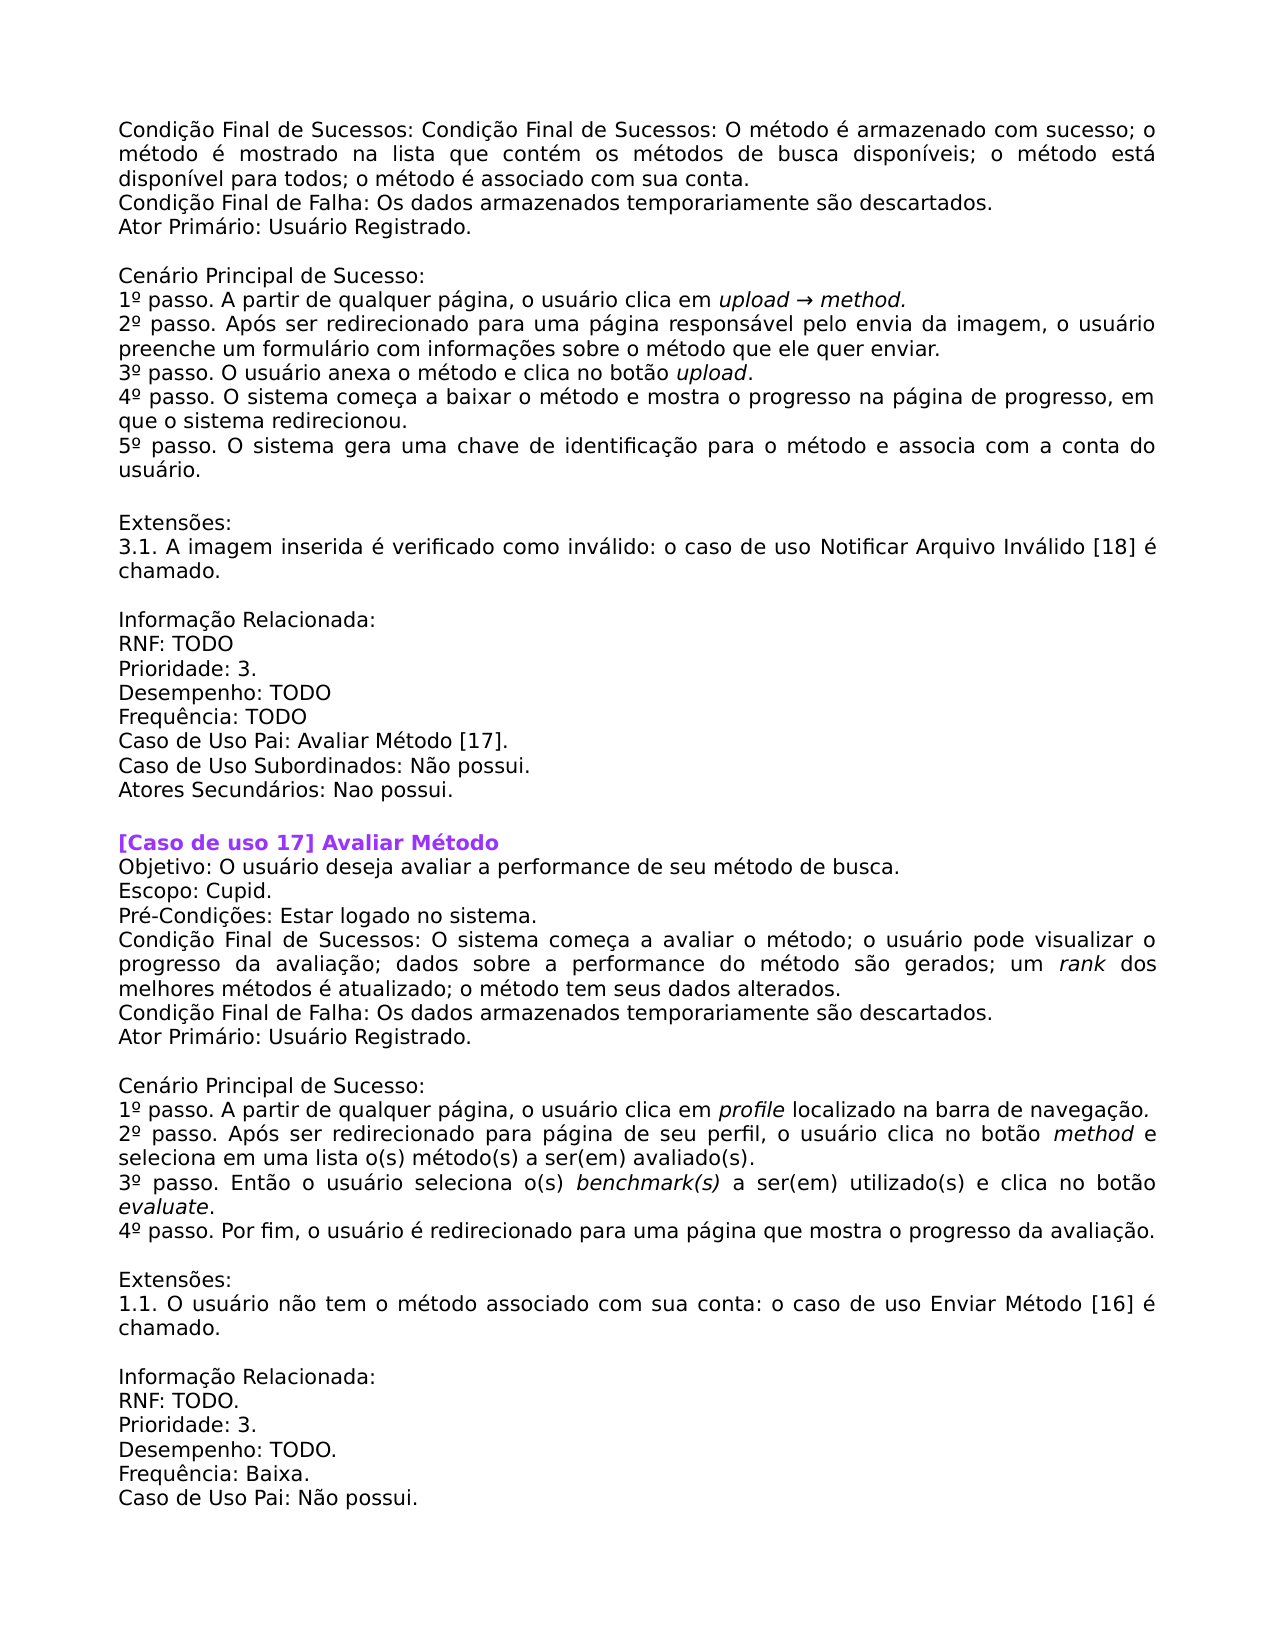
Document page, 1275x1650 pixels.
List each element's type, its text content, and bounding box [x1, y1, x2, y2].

text 4º passo. Por fim, o usuário é redirecionado para uma página que mostra o progresso da avaliação. [118, 1219, 1157, 1243]
text Ator Primário: Usuário Registrado. [118, 1025, 1157, 1049]
text Frequência: TODO [118, 705, 1157, 729]
text Condição Final de Falha: Os dados armazenados temporariamente são descartados. [118, 191, 1157, 215]
text Condição Final de Falha: Os dados armazenados temporariamente são descartados. [118, 1001, 1157, 1025]
text Pré-Condições: Estar logado no sistema. [118, 904, 1157, 928]
text 1.1. O usuário não tem o método associado com sua conta: o caso de uso Enviar Método [16] é chamado. [118, 1292, 1157, 1341]
text Condição Final de Sucessos: O sistema começa a avaliar o método; o usuário pode visualizar o progresso da avaliação; dados sobre a performance do método são gerados; um rank dos melhores métodos é atualizado; o método tem seus dados alterados. [118, 928, 1157, 1001]
text 3º passo. O usuário anexa o método e clica no botão upload. [118, 361, 1157, 385]
text RNF: TODO [118, 632, 1157, 657]
text 2º passo. Após ser redirecionado para uma página responsável pelo envia da imagem, o usuário preenche um formulário com informações sobre o método que ele quer enviar. [118, 312, 1157, 361]
text Extensões: [118, 511, 1157, 535]
text Desempenho: TODO [118, 681, 1157, 705]
text 1º passo. A partir de qualquer página, o usuário clica em upload → method. [118, 288, 1157, 312]
text Prioridade: 3. [118, 657, 1157, 681]
text Desempenho: TODO. [118, 1438, 1157, 1462]
text Informação Relacionada: [118, 1365, 1157, 1389]
text Prioridade: 3. [118, 1413, 1157, 1438]
text Escopo: Cupid. [118, 879, 1157, 904]
text Cenário Principal de Sucesso: [118, 264, 1157, 288]
text RNF: TODO. [118, 1389, 1157, 1413]
text Informação Relacionada: [118, 608, 1157, 632]
text Objetivo: O usuário deseja avaliar a performance de seu método de busca. [118, 855, 1157, 879]
text Ator Primário: Usuário Registrado. [118, 215, 1157, 239]
text 4º passo. O sistema começa a baixar o método e mostra o progresso na página de progresso, em que o sistema redirecionou. [118, 385, 1157, 434]
text 1º passo. A partir de qualquer página, o usuário clica em profile localizado na barra de navegação. [118, 1098, 1157, 1122]
text Frequência: Baixa. [118, 1462, 1157, 1486]
text 5º passo. O sistema gera uma chave de identificação para o método e associa com a conta do usuário. [118, 434, 1157, 482]
text Caso de Uso Pai: Avaliar Método [17]. [118, 729, 1157, 754]
text Extensões: [118, 1268, 1157, 1292]
text Caso de Uso Pai: Não possui. [118, 1486, 1157, 1511]
text 3º passo. Então o usuário seleciona o(s) benchmark(s) a ser(em) utilizado(s) e clica no botão evaluate. [118, 1171, 1157, 1219]
text Atores Secundários: Nao possui. [118, 778, 1157, 802]
text Condição Final de Sucessos: Condição Final de Sucessos: O método é armazenado com sucesso; o método é mostrado na lista que contém os métodos de busca disponíveis; o método está disponível para todos; o método é associado com sua conta. [118, 118, 1157, 191]
text 3.1. A imagem inserida é verificado como inválido: o caso de uso Notificar Arquivo Inválido [18] é chamado. [118, 535, 1157, 584]
text 2º passo. Após ser redirecionado para página de seu perfil, o usuário clica no botão method e seleciona em uma lista o(s) método(s) a ser(em) avaliado(s). [118, 1122, 1157, 1171]
text Cenário Principal de Sucesso: [118, 1074, 1157, 1098]
text [Caso de uso 17] Avaliar Método [118, 831, 1157, 855]
text Caso de Uso Subordinados: Não possui. [118, 754, 1157, 778]
